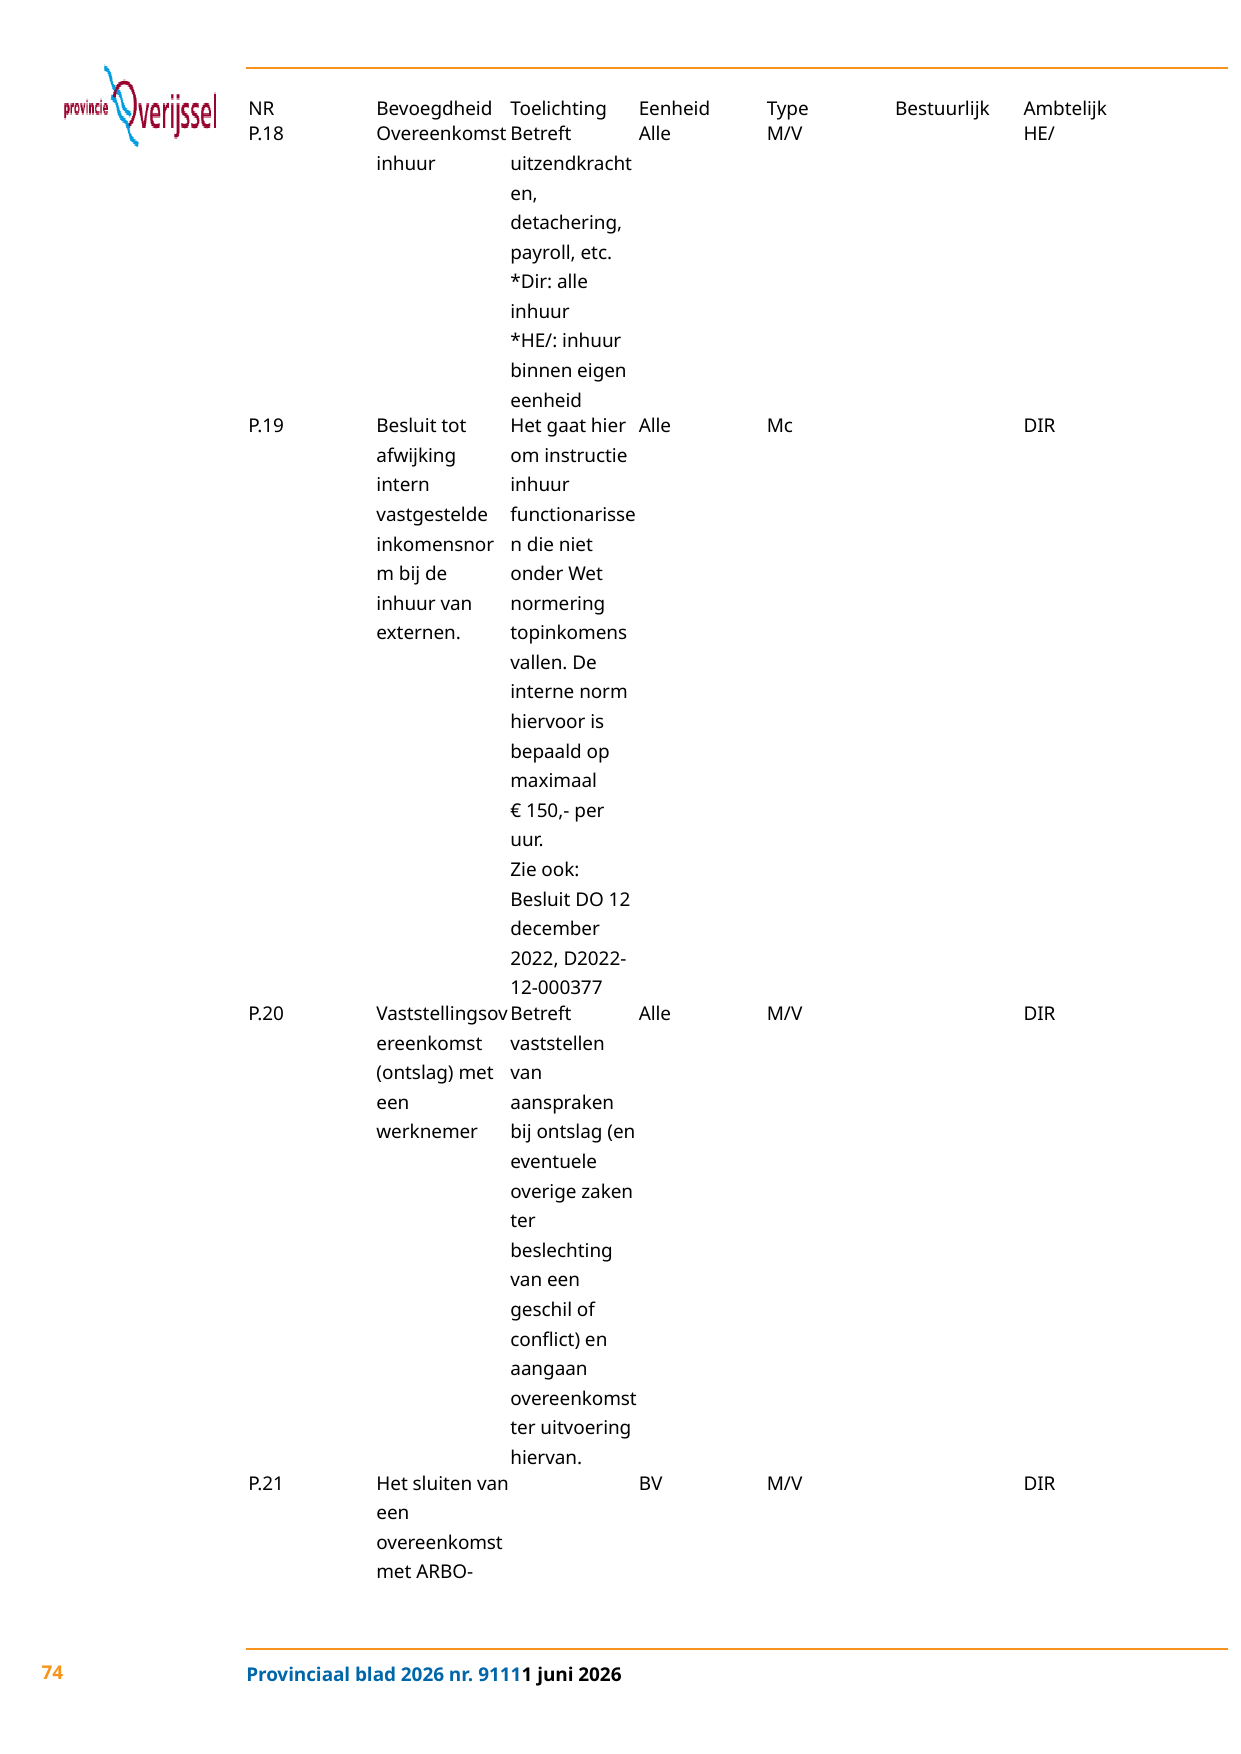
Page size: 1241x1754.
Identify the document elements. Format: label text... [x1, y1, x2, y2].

table_cell [895, 413, 1023, 1000]
table_header NR [248, 95, 376, 121]
table_cell [895, 1000, 1023, 1470]
table_cell HE/ [1023, 121, 1152, 412]
table_cell DIR [1023, 1470, 1152, 1584]
table_cell Alle [639, 413, 767, 1000]
table_cell Betreft vaststellen van aanspraken bij ontslag (en eventuele overige zaken ter beslechting van een geschil of conflict) en aangaan overeenkomst ter uitvoering hiervan. [510, 1000, 638, 1470]
table_cell M/V [767, 1470, 895, 1584]
table_cell Vaststellingsovereenkomst (ontslag) met een werknemer [376, 1000, 510, 1470]
table_cell P.18 [248, 121, 376, 412]
table_cell DIR [1023, 1000, 1152, 1470]
table_cell Mc [767, 413, 895, 1000]
table_header Bestuurlijk [895, 95, 1023, 121]
table_cell Het gaat hier om instructie inhuur functionarissen die niet onder Wet normering topinkomens vallen. De interne norm hiervoor is bepaald op maximaal € 150,- per uur. Zie ook: Besluit DO 12 december 2022, D2022-12-000377 [510, 413, 638, 1000]
table_cell [895, 121, 1023, 412]
table_cell Het sluiten van een overeenkomst met ARBO- [376, 1470, 510, 1584]
table_cell Overeenkomst inhuur [376, 121, 510, 412]
table_header Bevoegdheid [376, 95, 510, 121]
table_cell Betreft uitzendkrachten, detachering, payroll, etc. *Dir: alle inhuur *HE/: inhuur binnen eigen eenheid [510, 121, 638, 412]
picture [41, 47, 231, 172]
table_cell P.20 [248, 1000, 376, 1470]
table_cell M/V [767, 121, 895, 412]
table_cell M/V [767, 1000, 895, 1470]
table_cell P.21 [248, 1470, 376, 1584]
table_header Type [767, 95, 895, 121]
table_cell Besluit tot afwijking intern vastgestelde inkomensnorm bij de inhuur van externen. [376, 413, 510, 1000]
table_cell [510, 1470, 638, 1584]
table_header Ambtelijk [1023, 95, 1152, 121]
table_cell BV [639, 1470, 767, 1584]
table_cell DIR [1023, 413, 1152, 1000]
table_cell Alle [639, 1000, 767, 1470]
table_header Toelichting [510, 95, 638, 121]
table_cell P.19 [248, 413, 376, 1000]
table_cell [895, 1470, 1023, 1584]
table_cell Alle [639, 121, 767, 412]
table_header Eenheid [639, 95, 767, 121]
